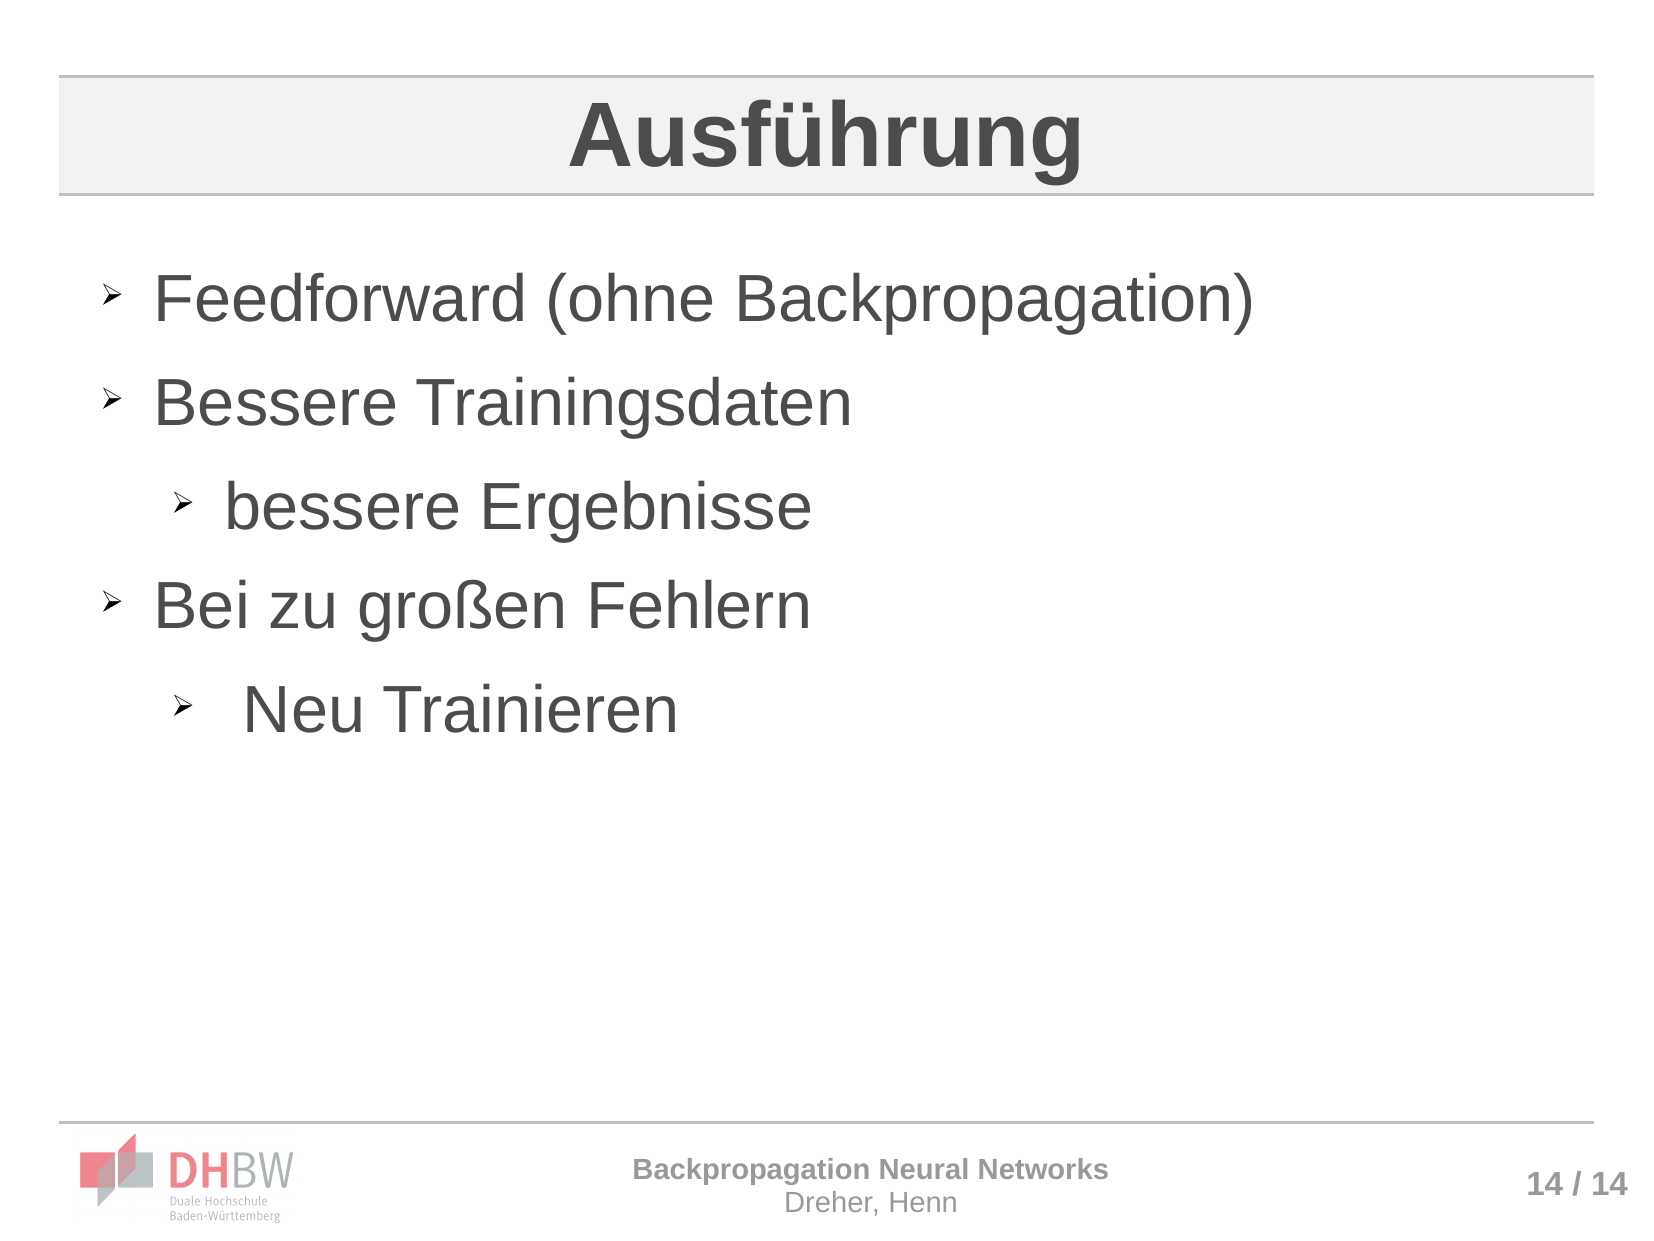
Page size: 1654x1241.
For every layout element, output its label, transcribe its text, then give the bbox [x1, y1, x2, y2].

title Ausführung [59, 31, 1595, 239]
picture [78, 1133, 296, 1225]
list Feedforward (ohne Backpropagation) Bessere Trainingsdaten bessere Ergebnisse Bei zu großen Fehlern Neu Trainieren [82, 260, 1571, 1080]
